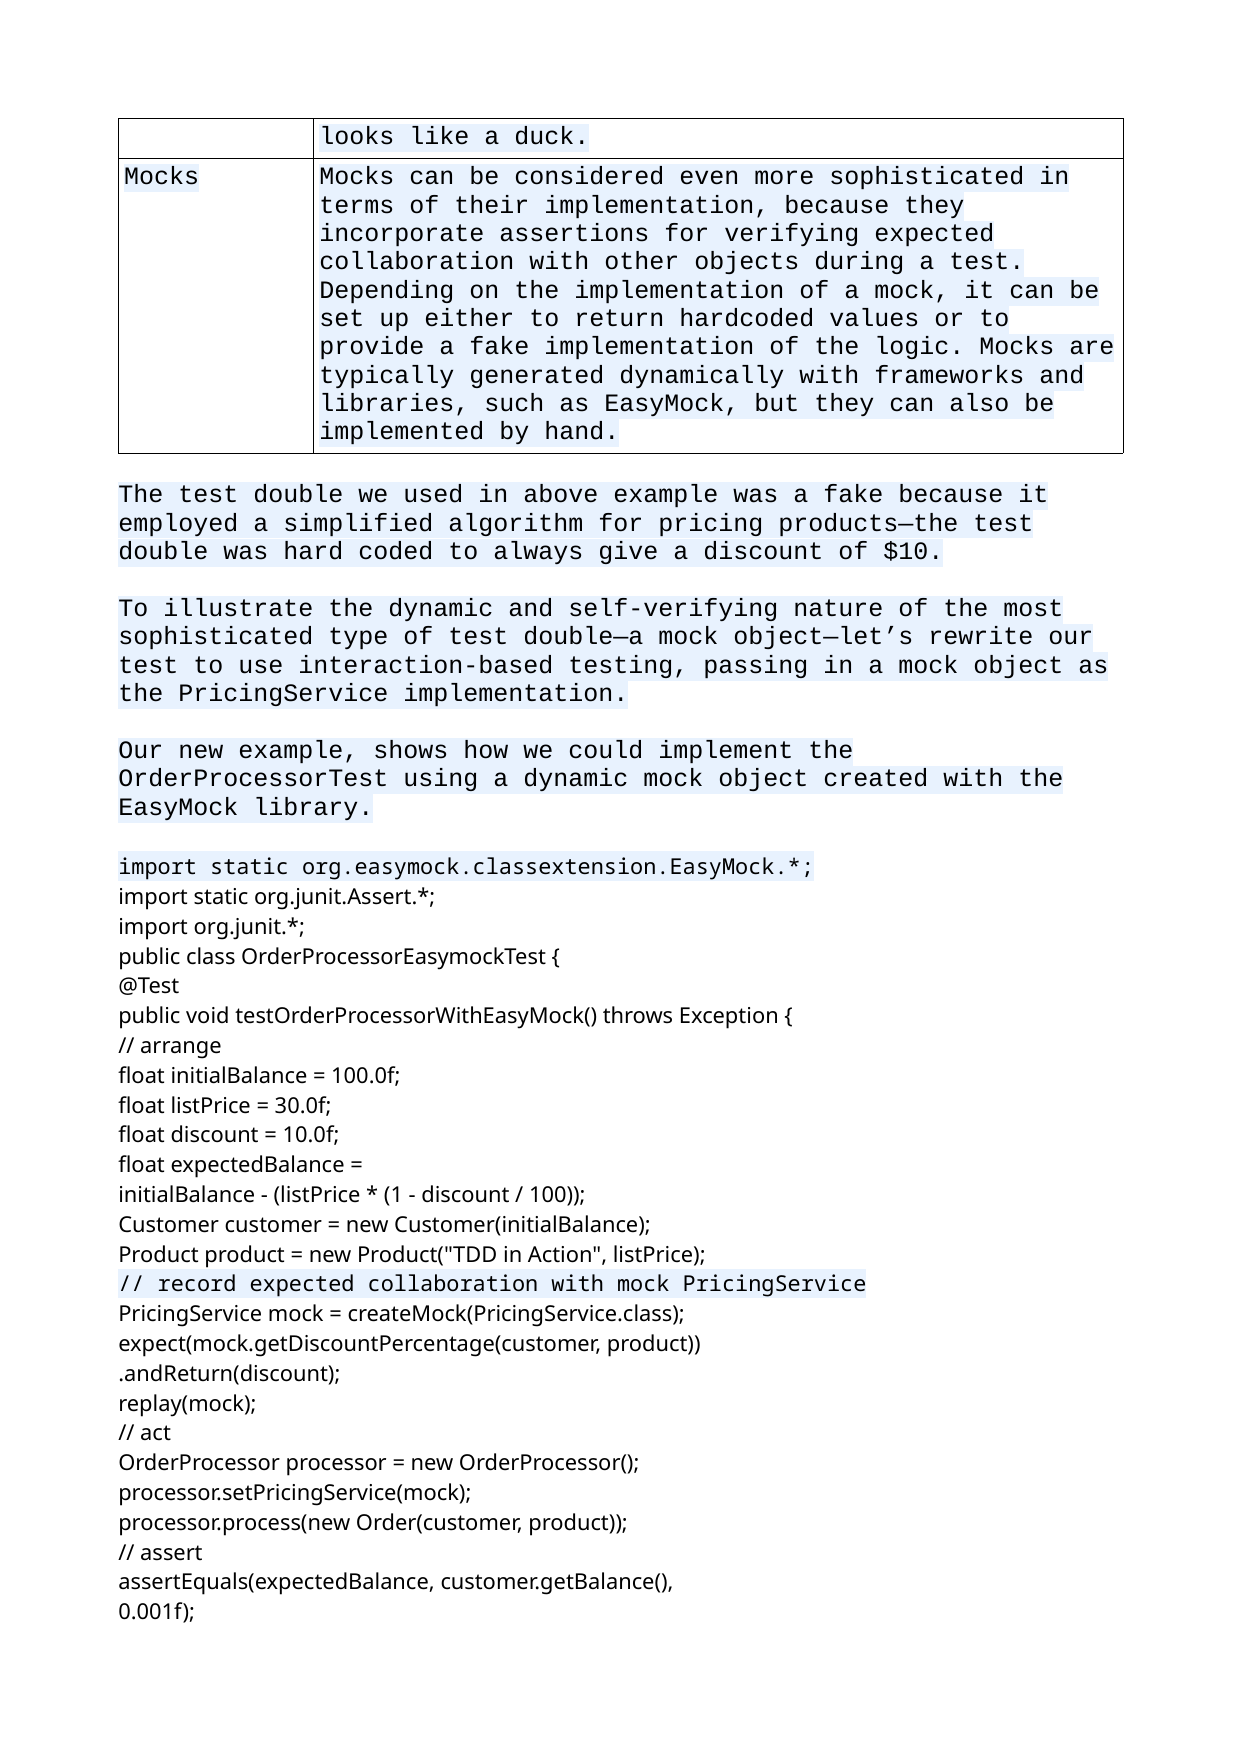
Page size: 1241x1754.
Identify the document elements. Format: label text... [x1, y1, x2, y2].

text public class OrderProcessorEasymockTest { [118, 941, 1122, 971]
text PricingService mock = createMock(PricingService.class); [118, 1298, 1122, 1328]
text Our new example, shows how we could implement the OrderProcessorTest using a dynamic mock object created with the EasyMock library. [118, 738, 1122, 823]
text replay(mock); [118, 1388, 1122, 1417]
table_cell Mocks can be considered even more sophisticated in terms of their implementation, because they incorporate assertions for verifying expected collaboration with other objects during a test. Depending on the implementation of a mock, it can be set up either to return hardcoded values or to provide a fake implementation of the logic. Mocks are typically generated dynamically with frameworks and libraries, such as EasyMock, but they can also be implemented by hand. [314, 159, 1123, 453]
text public void testOrderProcessorWithEasyMock() throws Exception { [118, 1000, 1122, 1030]
text assertEquals(expectedBalance, customer.getBalance(), [118, 1566, 1122, 1596]
text Customer customer = new Customer(initialBalance); [118, 1209, 1122, 1239]
text float expectedBalance = [118, 1149, 1122, 1179]
text The test double we used in above example was a fake because it employed a simplified algorithm for pricing products—the test double was hard coded to always give a discount of $10. [118, 482, 1122, 567]
text @Test [118, 971, 1122, 1000]
text Product product = new Product("TDD in Action", listPrice); [118, 1239, 1122, 1268]
text float initialBalance = 100.0f; [118, 1060, 1122, 1090]
text expect(mock.getDiscountPercentage(customer, product)) [118, 1328, 1122, 1358]
table_cell Mocks [119, 159, 313, 453]
text .andReturn(discount); [118, 1358, 1122, 1388]
text initialBalance - (listPrice * (1 - discount / 100)); [118, 1179, 1122, 1209]
text processor.process(new Order(customer, product)); [118, 1507, 1122, 1537]
text // arrange [118, 1030, 1122, 1060]
text float discount = 10.0f; [118, 1119, 1122, 1149]
text float listPrice = 30.0f; [118, 1090, 1122, 1119]
text OrderProcessor processor = new OrderProcessor(); [118, 1447, 1122, 1477]
text To illustrate the dynamic and self-verifying nature of the most sophisticated type of test double—a mock object—let’s rewrite our test to use interaction-based testing, passing in a mock object as the PricingService implementation. [118, 596, 1122, 709]
table_cell [119, 119, 313, 158]
text import org.junit.*; [118, 911, 1122, 941]
text import static org.junit.Assert.*; [118, 881, 1122, 911]
text 0.001f); [118, 1596, 1122, 1626]
text // assert [118, 1537, 1122, 1566]
text import static org.easymock.classextension.EasyMock.*; [118, 851, 1122, 881]
text processor.setPricingService(mock); [118, 1477, 1122, 1507]
table_cell looks like a duck. [314, 119, 1123, 158]
text // act [118, 1417, 1122, 1447]
text // record expected collaboration with mock PricingService [118, 1268, 1122, 1298]
